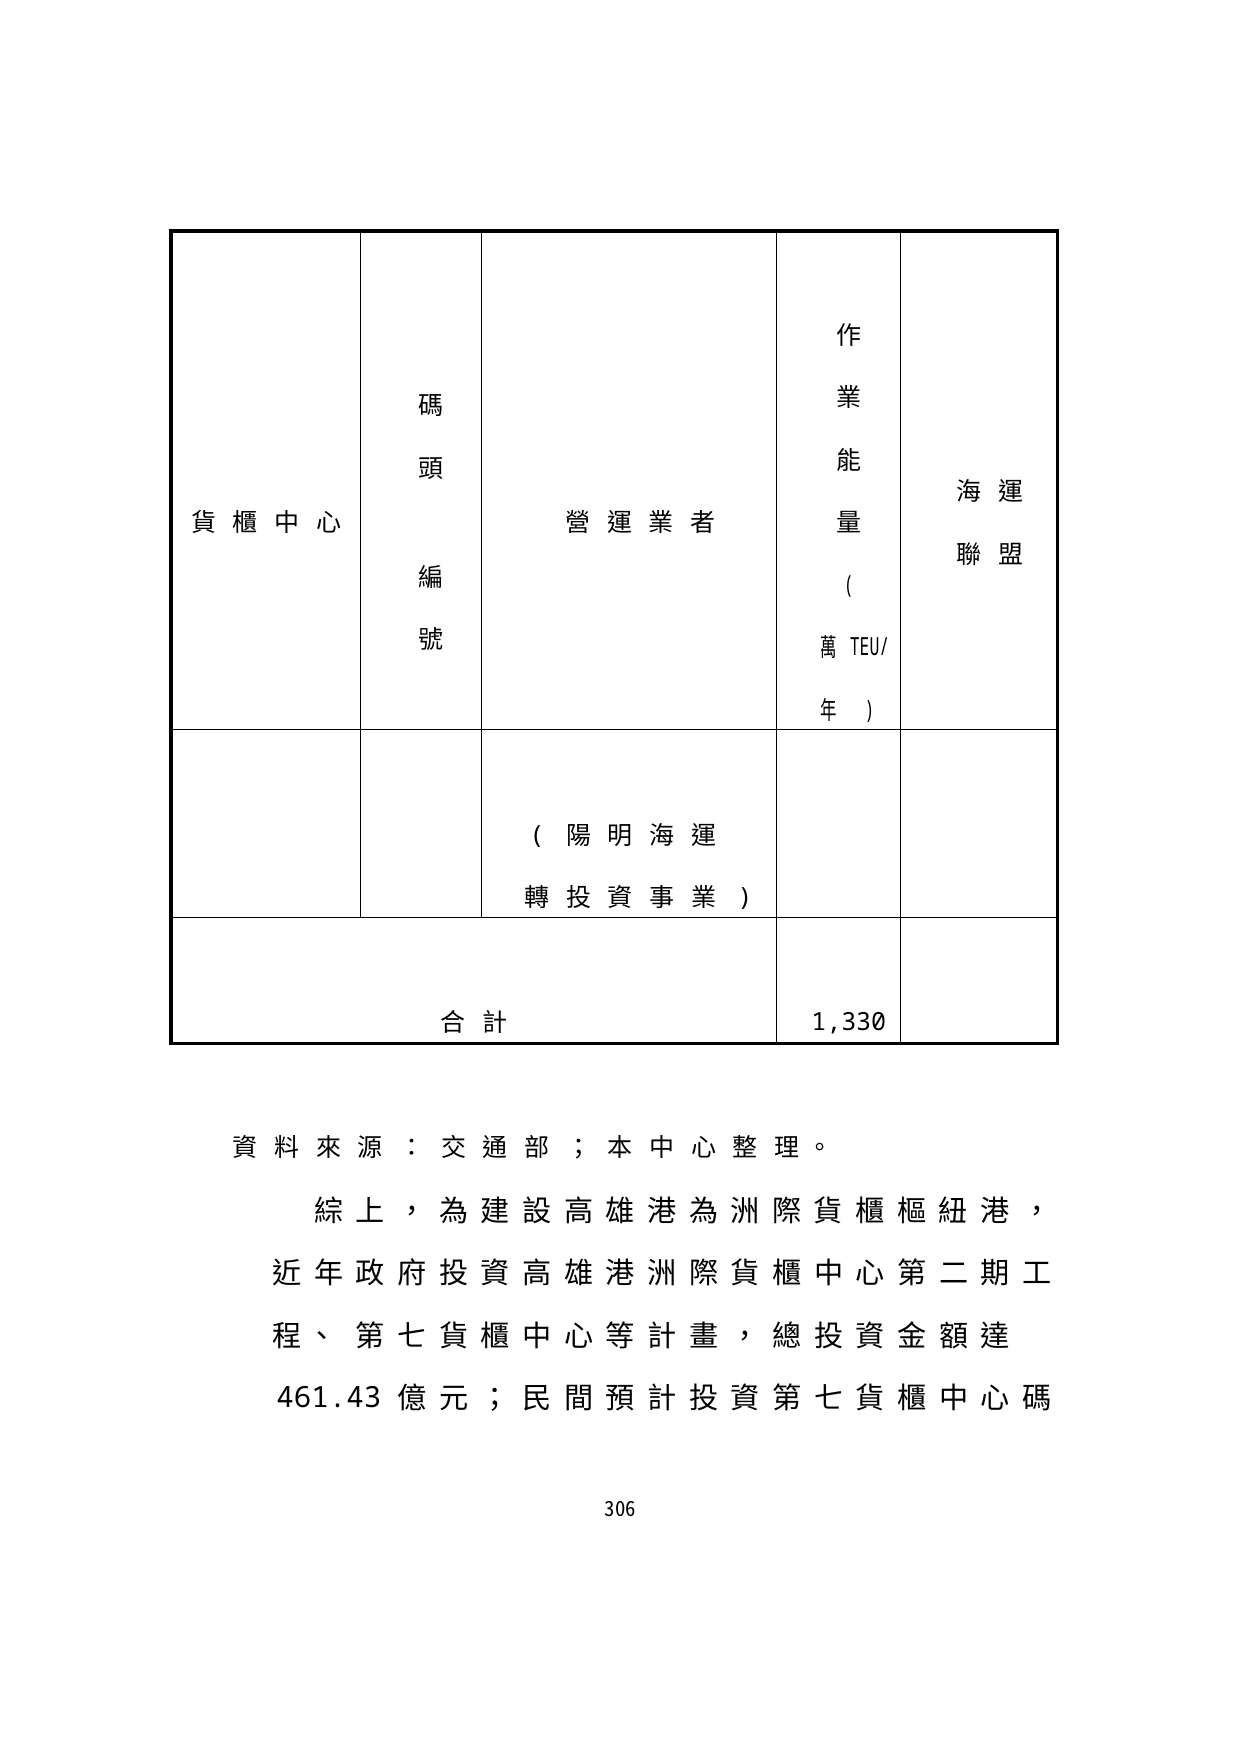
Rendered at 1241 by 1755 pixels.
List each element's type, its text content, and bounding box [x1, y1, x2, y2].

table_cell 合計 [173, 918, 776, 1042]
table_header 作業能量 (萬TEU/年) [777, 233, 900, 729]
table_cell [777, 730, 900, 917]
table_cell [901, 730, 1056, 917]
table_cell [173, 730, 360, 917]
table_header 貨櫃中心 [173, 233, 360, 729]
table_header 碼頭 編號 [361, 233, 481, 729]
text 資料來源：交通部；本中心整理。 [184, 1104, 1058, 1167]
table_cell [901, 918, 1056, 1042]
table_cell [361, 730, 481, 917]
table_cell 1,330 [777, 918, 900, 1042]
table_header 營運業者 [482, 233, 776, 729]
table_cell (陽明海運轉投資事業) [482, 730, 776, 917]
text 綜上，為建設高雄港為洲際貨櫃樞紐港，近年政府投資高雄港洲際貨櫃中心第二期工程、第七貨櫃中心等計畫，總投資金額達461.43億元；民間預計投資第七貨櫃中心碼 [242, 1167, 1058, 1417]
table_header 海運聯盟 [901, 233, 1056, 729]
